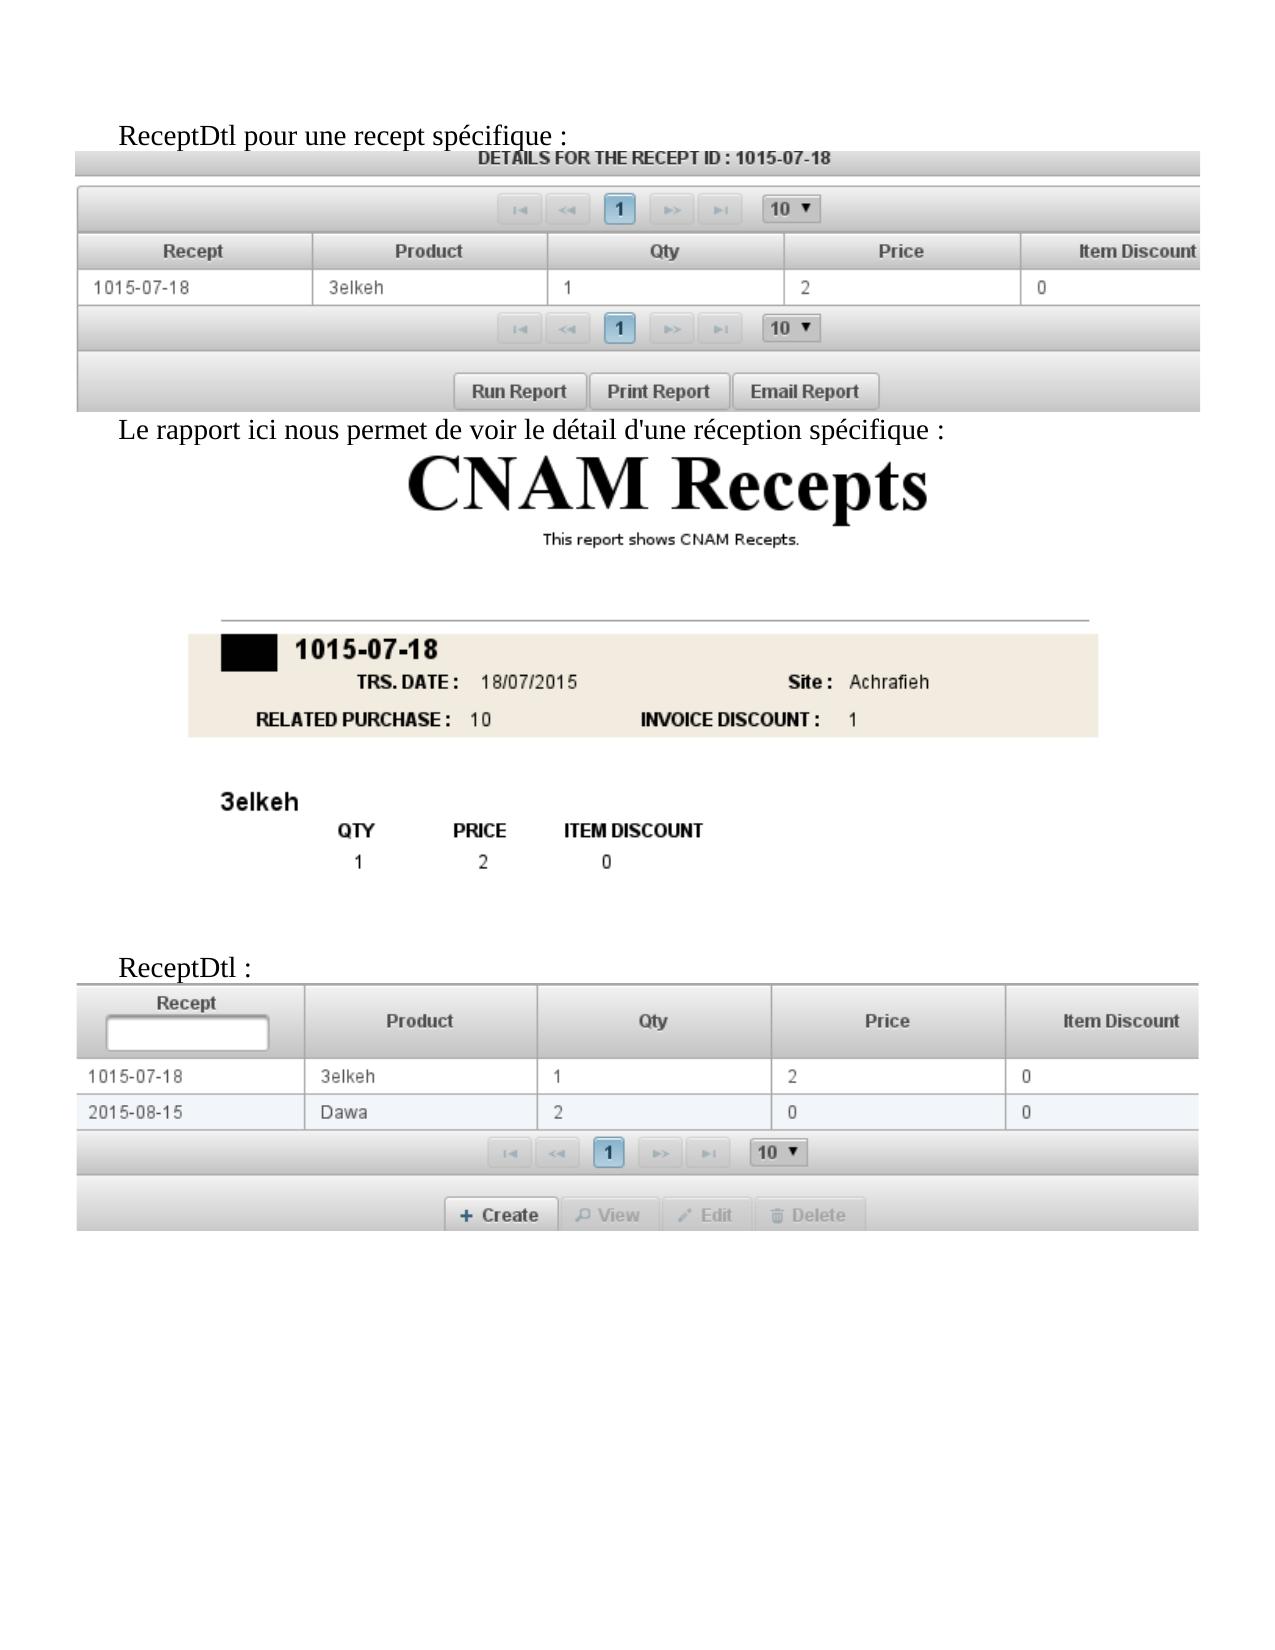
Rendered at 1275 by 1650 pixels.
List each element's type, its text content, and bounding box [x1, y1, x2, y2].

text ReceptDtl : [118, 950, 1157, 983]
picture [76, 983, 1199, 1231]
text Le rapport ici nous permet de voir le détail d'une réception spécifique : [118, 412, 1157, 445]
picture [176, 445, 1099, 883]
text ReceptDtl pour une recept spécifique : [118, 118, 1157, 151]
picture [75, 151, 1201, 412]
